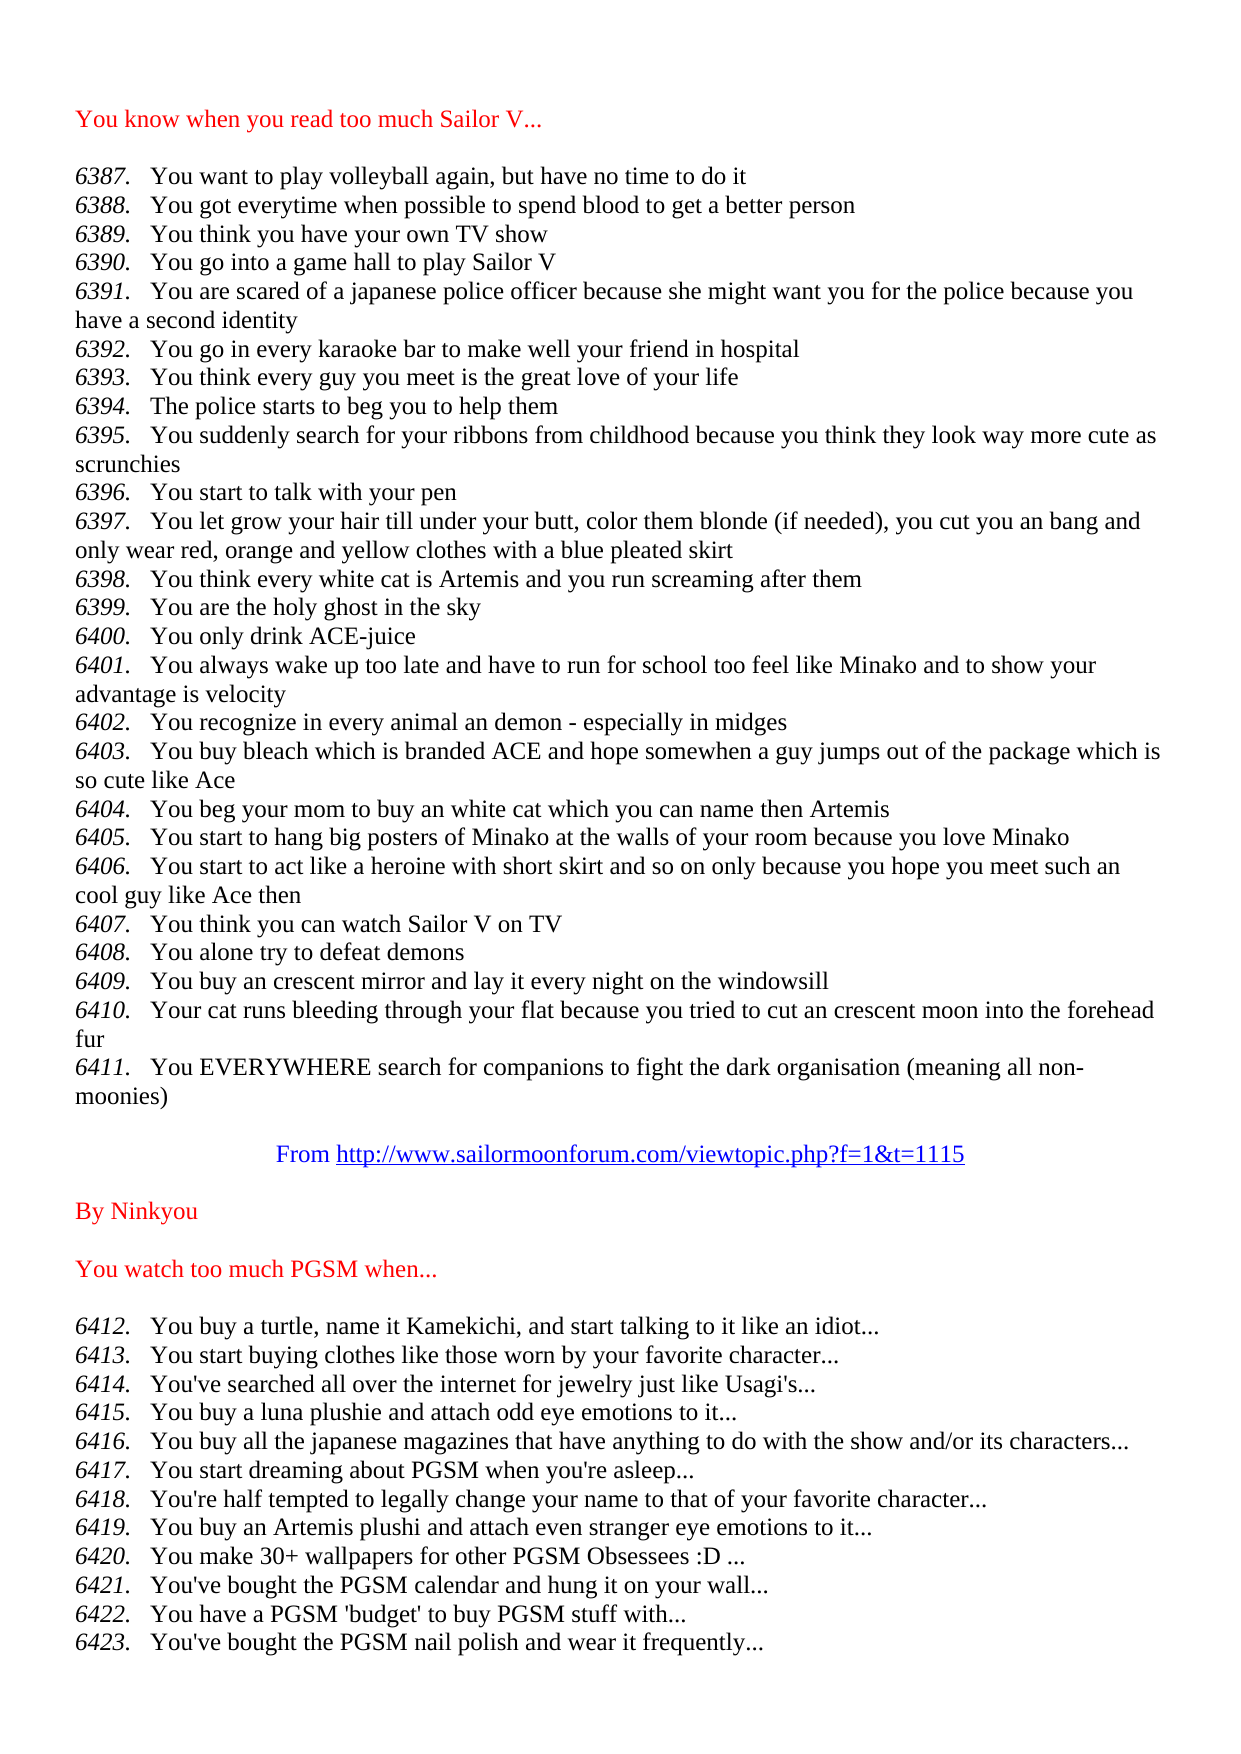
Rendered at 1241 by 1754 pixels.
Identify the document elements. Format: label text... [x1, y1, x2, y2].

list You have a PGSM 'budget' to buy PGSM stuff with... [75, 1599, 1165, 1627]
list You want to play volleyball again, but have no time to do it [75, 161, 1165, 190]
list You think every guy you meet is the great love of your life [75, 362, 1165, 391]
list You go into a game hall to play Sailor V [75, 247, 1165, 276]
list You start to act like a heroine with short skirt and so on only because you hope you meet such an cool guy like Ace then [75, 851, 1165, 909]
text You know when you read too much Sailor V... [75, 104, 1165, 132]
list You think every white cat is Artemis and you run screaming after them [75, 564, 1165, 592]
list You suddenly search for your ribbons from childhood because you think they look way more cute as scrunchies [75, 420, 1165, 477]
list You are scared of a japanese police officer because she might want you for the police because you have a second identity [75, 276, 1165, 334]
list Your cat runs bleeding through your flat because you tried to cut an crescent moon into the forehead fur [75, 995, 1165, 1052]
list You buy an Artemis plushi and attach even stranger eye emotions to it... [75, 1512, 1165, 1541]
list You start buying clothes like those worn by your favorite character... [75, 1340, 1165, 1369]
list You let grow your hair till under your butt, color them blonde (if needed), you cut you an bang and only wear red, orange and yellow clothes with a blue pleated skirt [75, 506, 1165, 564]
list You only drink ACE-juice [75, 621, 1165, 650]
list You think you have your own TV show [75, 219, 1165, 247]
list You buy all the japanese magazines that have anything to do with the show and/or its characters... [75, 1426, 1165, 1455]
text By Ninkyou [75, 1196, 1165, 1225]
list You've bought the PGSM calendar and hung it on your wall... [75, 1570, 1165, 1599]
list You buy a luna plushie and attach odd eye emotions to it... [75, 1397, 1165, 1426]
list You alone try to defeat demons [75, 937, 1165, 966]
list The police starts to beg you to help them [75, 391, 1165, 420]
list You got everytime when possible to spend blood to get a better person [75, 190, 1165, 219]
list You start to talk with your pen [75, 477, 1165, 506]
list You beg your mom to buy an white cat which you can name then Artemis [75, 794, 1165, 822]
list You buy bleach which is branded ACE and hope somewhen a guy jumps out of the package which is so cute like Ace [75, 736, 1165, 794]
list You EVERYWHERE search for companions to fight the dark organisation (meaning all non-moonies) [75, 1052, 1165, 1110]
list You go in every karaoke bar to make well your friend in hospital [75, 334, 1165, 362]
list You think you can watch Sailor V on TV [75, 909, 1165, 937]
list You start dreaming about PGSM when you're asleep... [75, 1455, 1165, 1484]
list You buy an crescent mirror and lay it every night on the windowsill [75, 966, 1165, 995]
list You recognize in every animal an demon - especially in midges [75, 707, 1165, 736]
list You're half tempted to legally change your name to that of your favorite character... [75, 1484, 1165, 1512]
list You start to hang big posters of Minako at the walls of your room because you love Minako [75, 822, 1165, 851]
list You make 30+ wallpapers for other PGSM Obsessees :D ... [75, 1541, 1165, 1570]
list You are the holy ghost in the sky [75, 592, 1165, 621]
list You buy a turtle, name it Kamekichi, and start talking to it like an idiot... [75, 1311, 1165, 1340]
list You've searched all over the internet for jewelry just like Usagi's... [75, 1369, 1165, 1397]
text From http://www.sailormoonforum.com/viewtopic.php?f=1&t=1115 [75, 1139, 1165, 1167]
list You've bought the PGSM nail polish and wear it frequently... [75, 1627, 1165, 1656]
text You watch too much PGSM when... [75, 1254, 1165, 1282]
list You always wake up too late and have to run for school too feel like Minako and to show your advantage is velocity [75, 650, 1165, 707]
